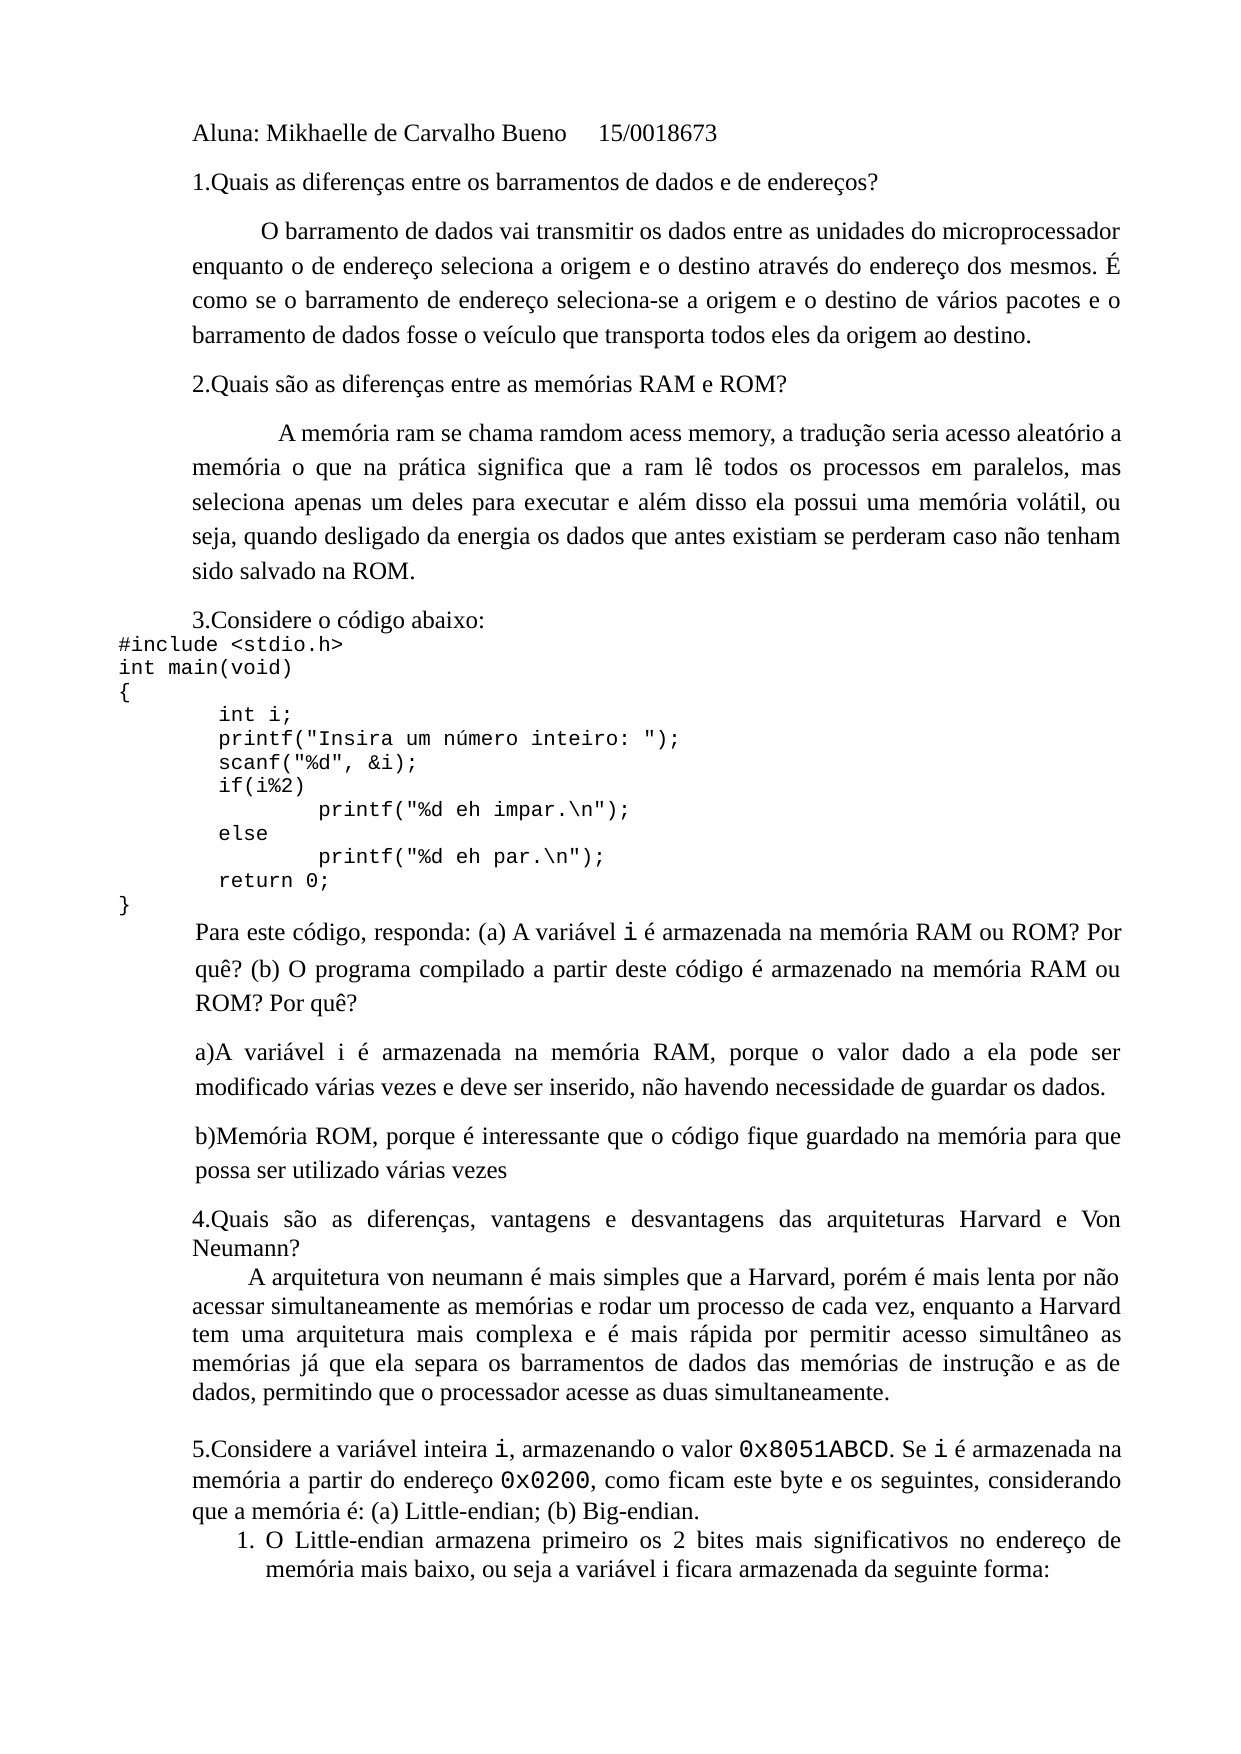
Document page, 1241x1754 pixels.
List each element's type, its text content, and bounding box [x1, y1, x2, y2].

list O Little-endian armazena primeiro os 2 bites mais significativos no endereço de memória mais baixo, ou seja a variável i ficara armazenada da seguinte forma: [236, 1525, 1122, 1582]
text printf("Insira um número inteiro: "); [118, 728, 1122, 752]
text else [118, 823, 1122, 846]
text a)A variável i é armazenada na memória RAM, porque o valor dado a ela pode ser modificado várias vezes e deve ser inserido, não havendo necessidade de guardar os dados. [195, 1037, 1122, 1101]
list Aluna: Mikhaelle de Carvalho Bueno 15/0018673 [118, 118, 1122, 147]
text if(i%2) [118, 775, 1122, 799]
text return 0; [118, 870, 1122, 894]
text int main(void) [118, 657, 1122, 681]
text Para este código, responda: (a) A variável i é armazenada na memória RAM ou ROM? Por quê? (b) O programa compilado a partir deste código é armazenado na memória RAM ou ROM? Por quê? [195, 917, 1122, 1017]
list O barramento de dados vai transmitir os dados entre as unidades do microprocessador enquanto o de endereço seleciona a origem e o destino através do endereço dos mesmos. É como se o barramento de endereço seleciona-se a origem e o destino de vários pacotes e o barramento de dados fosse o veículo que transporta todos eles da origem ao destino. [118, 216, 1122, 348]
text printf("%d eh impar.\n"); [118, 799, 1122, 823]
text b)Memória ROM, porque é interessante que o código fique guardado na memória para que possa ser utilizado várias vezes [195, 1121, 1122, 1184]
list Considere o código abaixo: [118, 605, 1122, 633]
list A memória ram se chama ramdom acess memory, a tradução seria acesso aleatório a memória o que na prática significa que a ram lê todos os processos em paralelos, mas seleciona apenas um deles para executar e além disso ela possui uma memória volátil, ou seja, quando desligado da energia os dados que antes existiam se perderam caso não tenham sido salvado na ROM. [118, 418, 1122, 584]
list Quais as diferenças entre os barramentos de dados e de endereços? [118, 167, 1122, 196]
list Quais são as diferenças entre as memórias RAM e ROM? [118, 369, 1122, 397]
list Quais são as diferenças, vantagens e desvantagens das arquiteturas Harvard e Von Neumann? A arquitetura von neumann é mais simples que a Harvard, porém é mais lenta por não acessar simultaneamente as memórias e rodar um processo de cada vez, enquanto a Harvard tem uma arquitetura mais complexa e é mais rápida por permitir acesso simultâneo as memórias já que ela separa os barramentos de dados das memórias de instrução e as de dados, permitindo que o processador acesse as duas simultaneamente. [118, 1204, 1122, 1406]
list Considere a variável inteira i, armazenando o valor 0x8051ABCD. Se i é armazenada na memória a partir do endereço 0x0200, como ficam este byte e os seguintes, considerando que a memória é: (a) Little-endian; (b) Big-endian. [118, 1434, 1122, 1525]
text scanf("%d", &i); [118, 752, 1122, 775]
text printf("%d eh par.\n"); [118, 846, 1122, 870]
text #include <stdio.h> [118, 633, 1122, 657]
text } [118, 894, 1122, 917]
text int i; [118, 704, 1122, 728]
text { [118, 681, 1122, 704]
